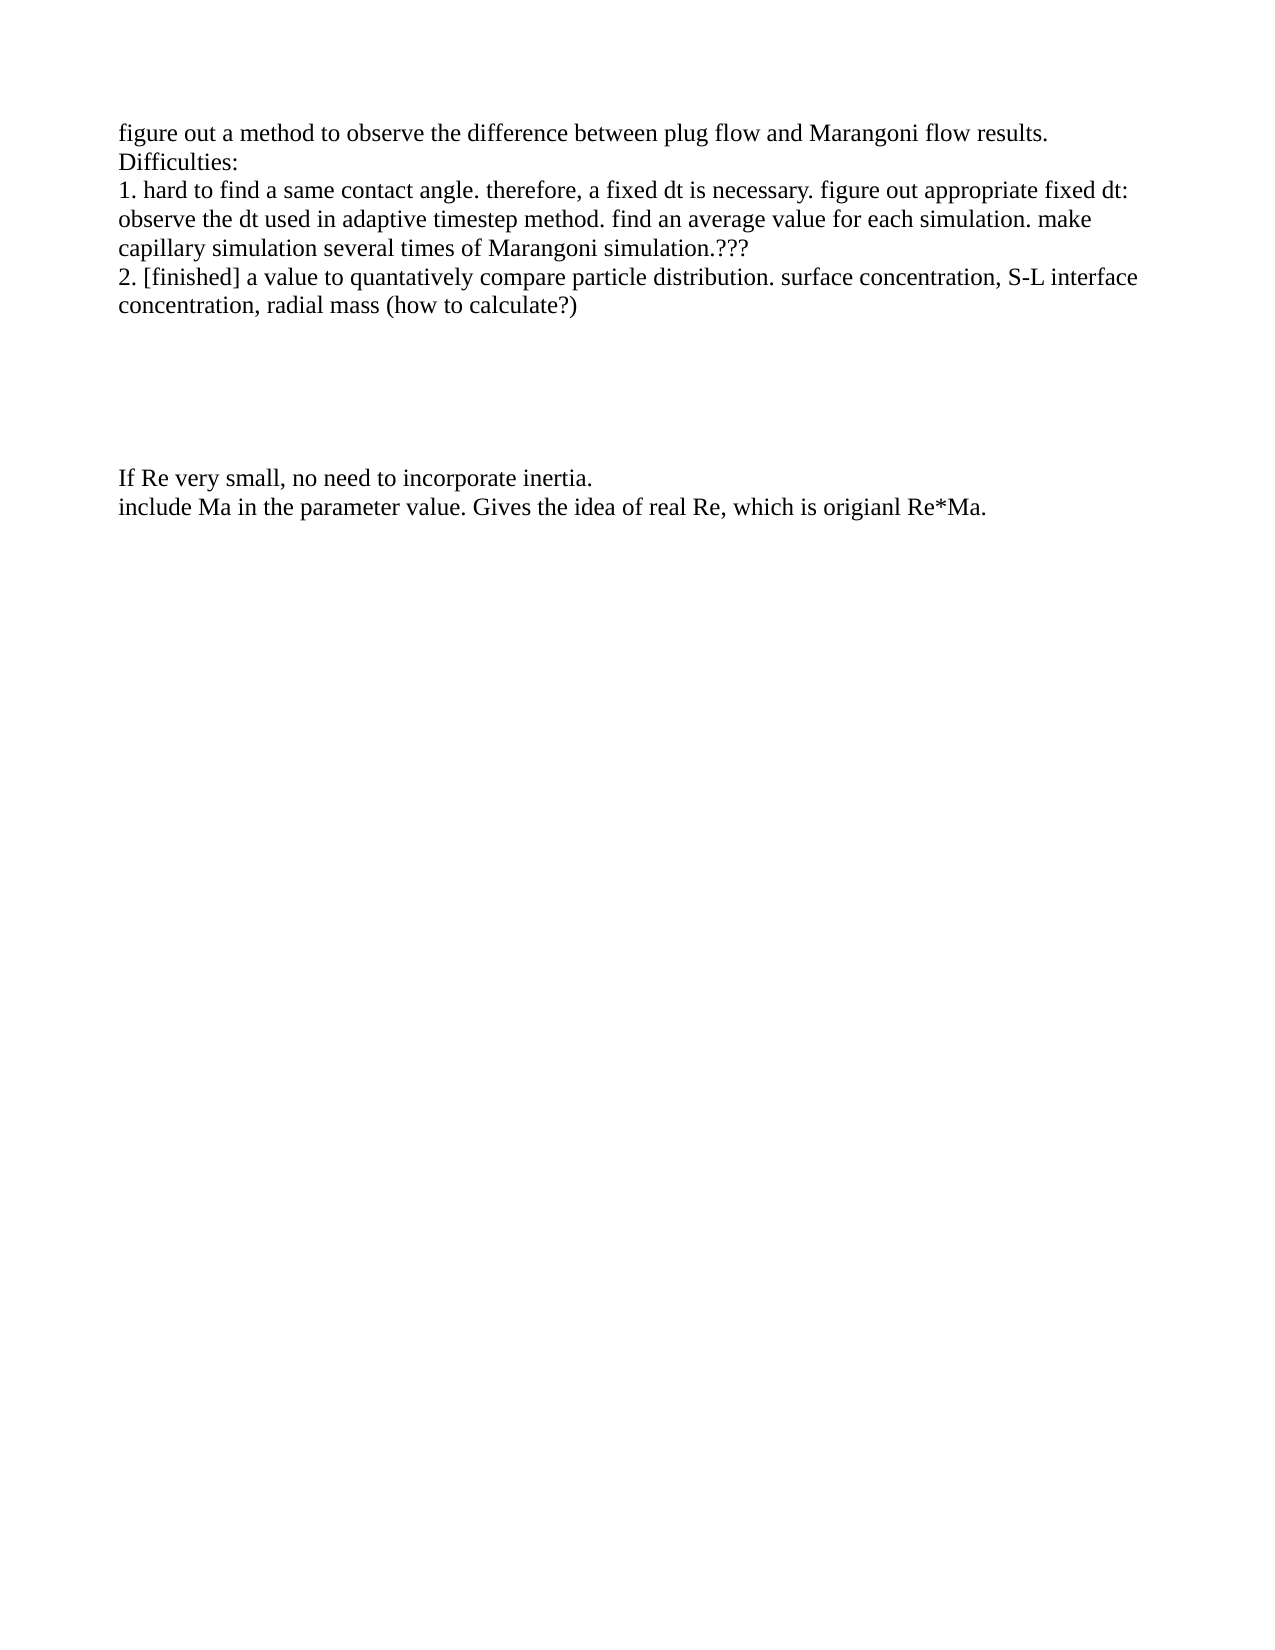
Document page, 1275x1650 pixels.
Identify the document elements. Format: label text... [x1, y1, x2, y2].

text If Re very small, no need to incorporate inertia. [118, 463, 1157, 492]
text 1. hard to find a same contact angle. therefore, a fixed dt is necessary. figure out appropriate fixed dt: observe the dt used in adaptive timestep method. find an average value for each simulation. make capillary simulation several times of Marangoni simulation.??? [118, 176, 1157, 262]
text 2. [finished] a value to quantatively compare particle distribution. surface concentration, S-L interface concentration, radial mass (how to calculate?) [118, 262, 1157, 319]
text figure out a method to observe the difference between plug flow and Marangoni flow results. Difficulties: [118, 118, 1157, 176]
text include Ma in the parameter value. Gives the idea of real Re, which is origianl Re*Ma. [118, 492, 1157, 521]
